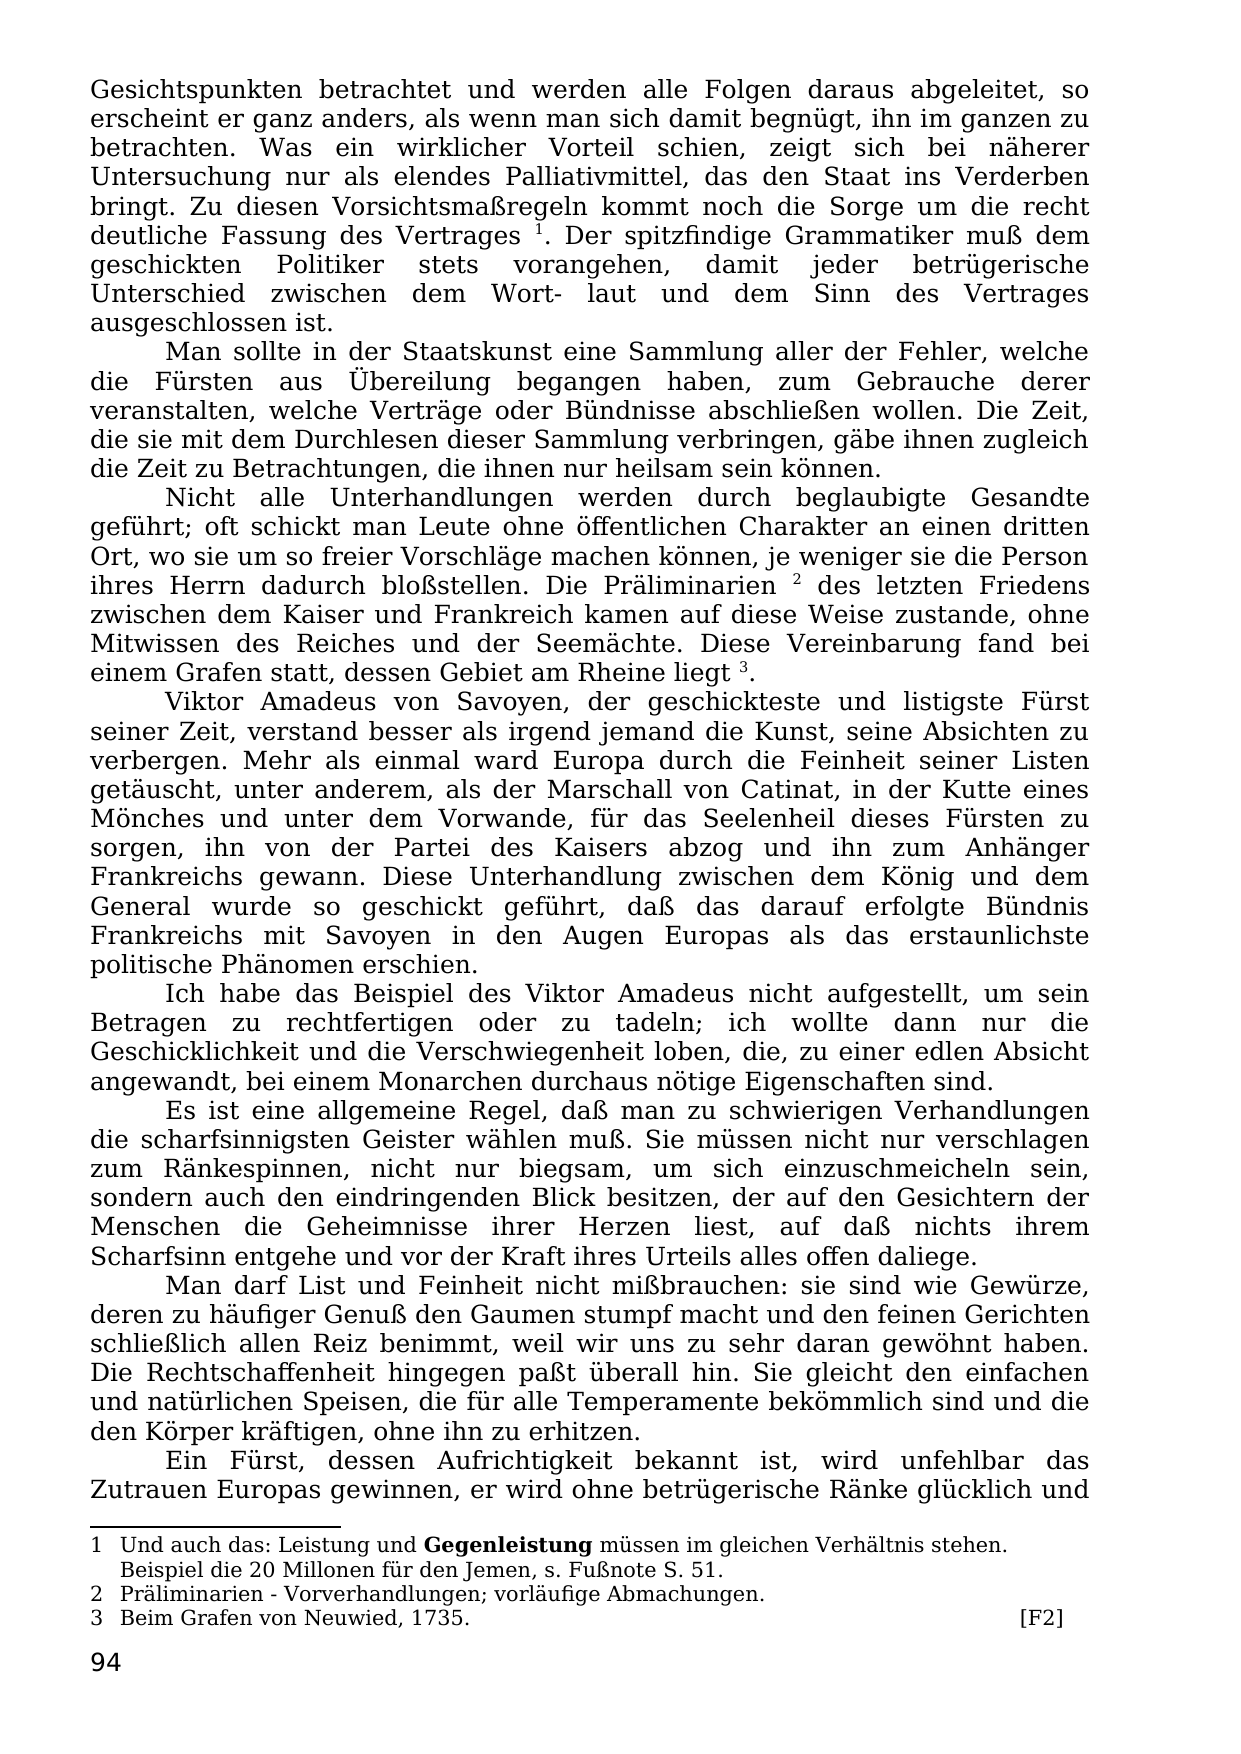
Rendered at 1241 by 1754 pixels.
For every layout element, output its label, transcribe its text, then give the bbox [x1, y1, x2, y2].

text Es ist eine allgemeine Regel, daß man zu schwierigen Verhandlungen die scharfsinnigsten Geister wählen muß. Sie müssen nicht nur verschlagen zum Ränkespinnen, nicht nur biegsam, um sich einzuschmeicheln sein, sondern auch den eindringenden Blick besitzen, der auf den Gesichtern der Menschen die Geheimnisse ihrer Herzen liest, auf daß nichts ihrem Scharfsinn entgehe und vor der Kraft ihres Urteils alles offen daliege. [90, 1096, 1091, 1271]
text Viktor Amadeus von Savoyen, der geschickteste und listigste Fürst seiner Zeit, verstand besser als irgend jemand die Kunst, seine Absichten zu verbergen. Mehr als einmal ward Europa durch die Feinheit seiner Listen getäuscht, unter anderem, als der Marschall von Catinat, in der Kutte eines Mönches und unter dem Vorwande, für das Seelenheil dieses Fürsten zu sorgen, ihn von der Partei des Kaisers abzog und ihn zum Anhänger Frankreichs gewann. Diese Unterhandlung zwischen dem König und dem General wurde so geschickt geführt, daß das darauf erfolgte Bündnis Frankreichs mit Savoyen in den Augen Europas als das erstaunlichste politische Phänomen erschien. [90, 687, 1091, 979]
text Und auch das: Leistung und Gegenleistung müssen im gleichen Verhältnis stehen. [90, 1533, 1091, 1558]
text Beispiel die 20 Millonen für den Jemen, s. Fußnote S. 51. [90, 1558, 1091, 1582]
text Ein Fürst, dessen Aufrichtigkeit bekannt ist, wird unfehlbar das Zutrauen Europas gewinnen, er wird ohne betrügerische Ränke glücklich und [90, 1446, 1091, 1504]
text Ich habe das Beispiel des Viktor Amadeus nicht aufgestellt, um sein Betragen zu rechtfertigen oder zu tadeln; ich wollte dann nur die Geschicklichkeit und die Verschwiegenheit loben, die, zu einer edlen Absicht angewandt, bei einem Monarchen durchaus nötige Eigenschaften sind. [90, 979, 1091, 1096]
text Man sollte in der Staatskunst eine Sammlung aller der Fehler, welche die Fürsten aus Übereilung begangen haben, zum Gebrauche derer veranstalten, welche Verträge oder Bündnisse abschließen wollen. Die Zeit, die sie mit dem Durchlesen dieser Sammlung verbringen, gäbe ihnen zugleich die Zeit zu Betrachtungen, die ihnen nur heilsam sein können. [90, 337, 1091, 483]
text Man darf List und Feinheit nicht mißbrauchen: sie sind wie Gewürze, deren zu häufiger Genuß den Gaumen stumpf macht und den feinen Gerichten schließlich allen Reiz benimmt, weil wir uns zu sehr daran gewöhnt haben. Die Rechtschaffenheit hingegen paßt überall hin. Sie gleicht den einfachen und natürlichen Speisen, die für alle Temperamente bekömmlich sind und die den Körper kräftigen, ohne ihn zu erhitzen. [90, 1271, 1091, 1446]
text Gesichtspunkten betrachtet und werden alle Folgen daraus abgeleitet, so erscheint er ganz anders, als wenn man sich damit begnügt, ihn im ganzen zu betrachten. Was ein wirklicher Vorteil schien, zeigt sich bei näherer Untersuchung nur als elendes Palliativmittel, das den Staat ins Verderben bringt. Zu diesen Vorsichtsmaßregeln kommt noch die Sorge um die recht deutliche Fassung des Vertrages . Der spitzfindige Grammatiker muß dem geschickten Politiker stets vorangehen, damit jeder betrügerische Unterschied zwischen dem Wort- laut und dem Sinn des Vertrages ausgeschlossen ist. [90, 75, 1091, 337]
text Präliminarien - Vorverhandlungen; vorläufige Abmachungen. [90, 1582, 1091, 1606]
text Beim Grafen von Neuwied, 1735. [F2] [90, 1606, 1091, 1631]
text Nicht alle Unterhandlungen werden durch beglaubigte Gesandte geführt; oft schickt man Leute ohne öffentlichen Charakter an einen dritten Ort, wo sie um so freier Vorschläge machen können, je weniger sie die Person ihres Herrn dadurch bloßstellen. Die Präliminarien des letzten Friedens zwischen dem Kaiser und Frankreich kamen auf diese Weise zustande, ohne Mitwissen des Reiches und der Seemächte. Diese Vereinbarung fand bei einem Grafen statt, dessen Gebiet am Rheine liegt . [90, 483, 1091, 687]
